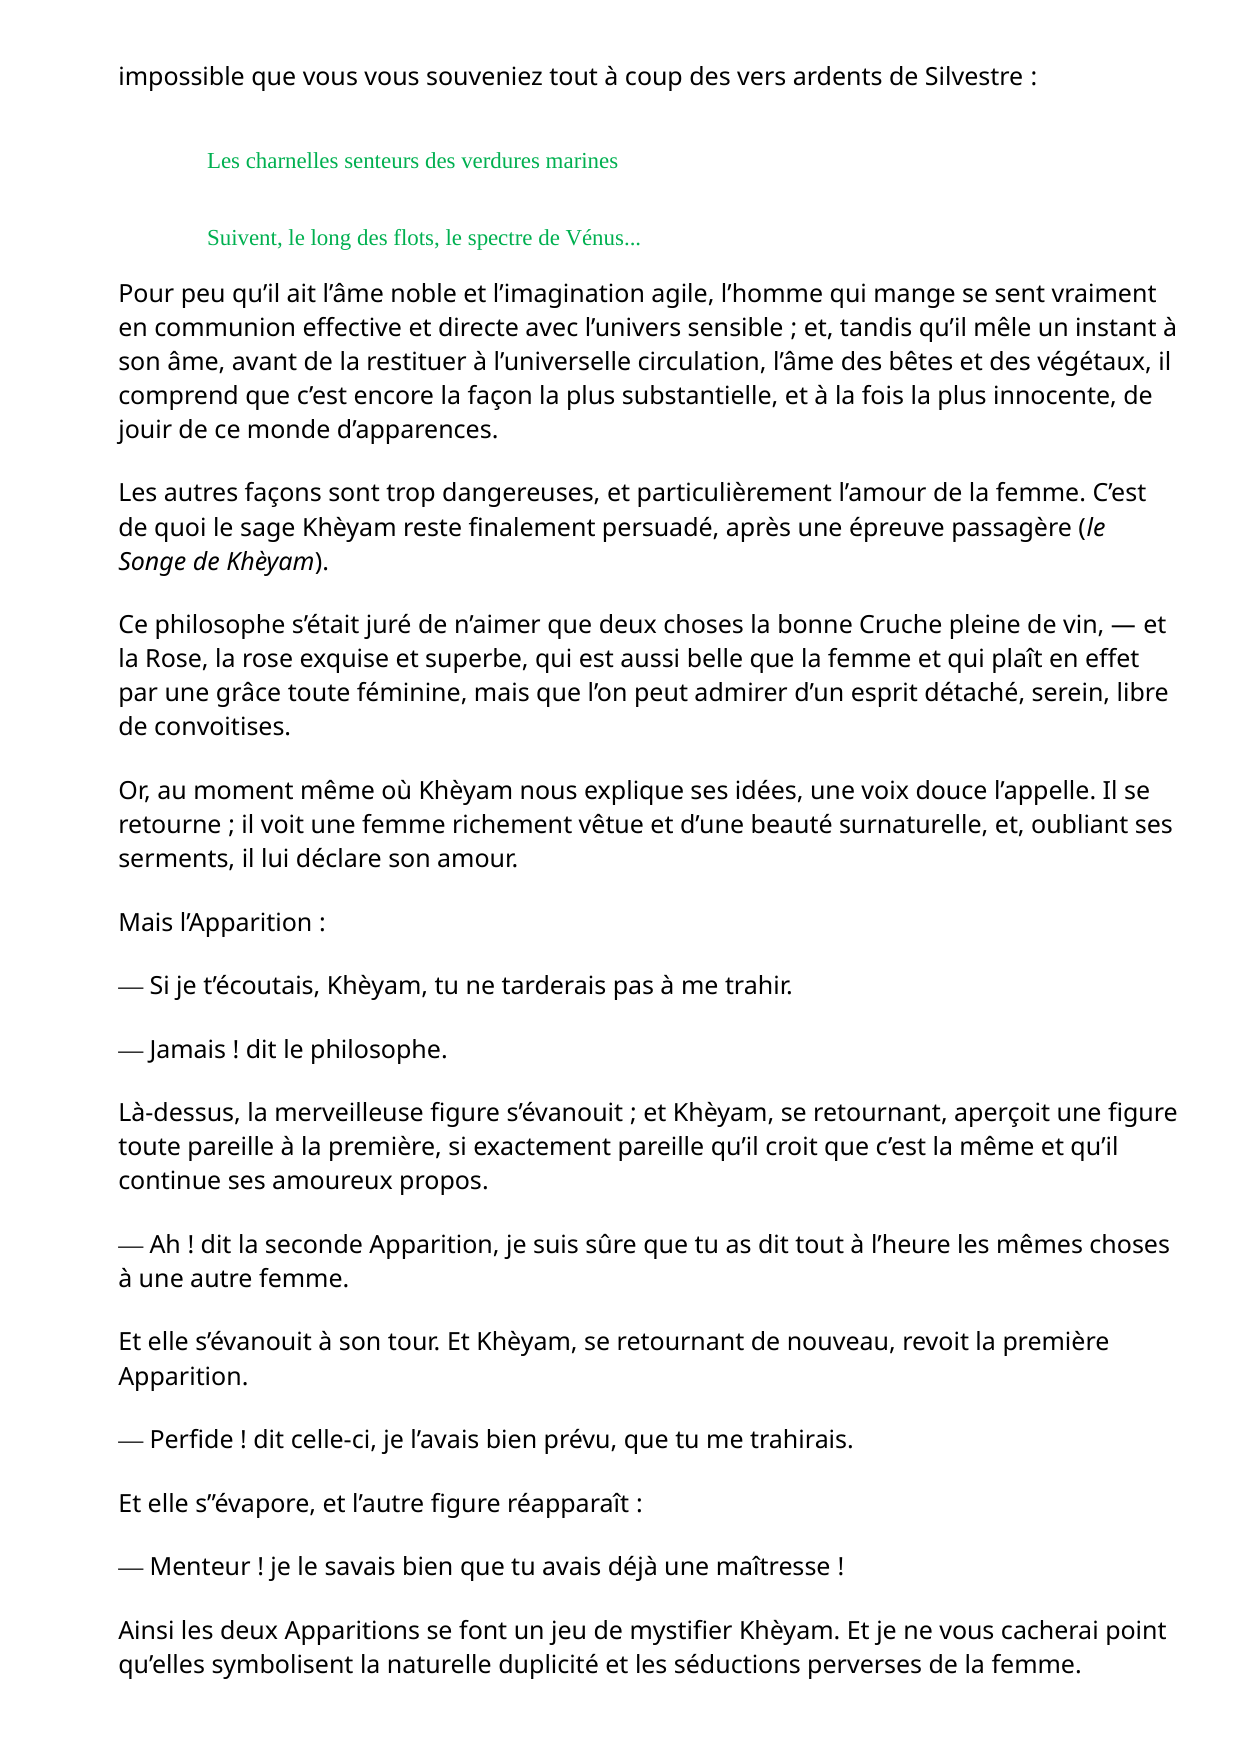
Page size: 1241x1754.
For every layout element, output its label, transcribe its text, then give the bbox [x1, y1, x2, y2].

text — Ah ! dit la seconde Apparition, je suis sûre que tu as dit tout à l’heure les mêmes choses à une autre femme. [118, 1226, 1181, 1294]
text Ce philosophe s’était juré de n’aimer que deux choses la bonne Cruche pleine de vin, — et la Rose, la rose exquise et superbe, qui est aussi belle que la femme et qui plaît en effet par une grâce toute féminine, mais que l’on peut admirer d’un esprit détaché, serein, libre de convoitises. [118, 607, 1181, 743]
text Les autres façons sont trop dangereuses, et particulièrement l’amour de la femme. C’est de quoi le sage Khèyam reste finalement persuadé, après une épreuve passagère (le Songe de Khèyam). [118, 475, 1181, 577]
text — Perfide ! dit celle-ci, je l’avais bien prévu, que tu me trahirais. [118, 1422, 1181, 1456]
text — Si je t’écoutais, Khèyam, tu ne tarderais pas à me trahir. [118, 968, 1181, 1002]
text Pour peu qu’il ait l’âme noble et l’imagination agile, l’homme qui mange se sent vraiment en communion effective et directe avec l’univers sensible ; et, tandis qu’il mêle un instant à son âme, avant de la restituer à l’universelle circulation, l’âme des bêtes et des végétaux, il comprend que c’est encore la façon la plus substantielle, et à la fois la plus innocente, de jouir de ce monde d’apparences. [118, 275, 1181, 446]
text Les charnelles senteurs des verdures marines [207, 148, 1181, 174]
text Or, au moment même où Khèyam nous explique ses idées, une voix douce l’appelle. Il se retourne ; il voit une femme richement vêtue et d’une beauté surnaturelle, et, oubliant ses serments, il lui déclare son amour. [118, 772, 1181, 875]
text — Menteur ! je le savais bien que tu avais déjà une maîtresse ! [118, 1549, 1181, 1583]
text Là-dessus, la merveilleuse figure s’évanouit ; et Khèyam, se retournant, aperçoit une figure toute pareille à la première, si exactement pareille qu’il croit que c’est la même et qu’il continue ses amoureux propos. [118, 1095, 1181, 1197]
text — Jamais ! dit le philosophe. [118, 1031, 1181, 1065]
text impossible que vous vous souveniez tout à coup des vers ardents de Silvestre : [118, 59, 1181, 93]
text Mais l’Apparition : [118, 904, 1181, 938]
text Ainsi les deux Apparitions se font un jeu de mystifier Khèyam. Et je ne vous cacherai point qu’elles symbolisent la naturelle duplicité et les séductions perverses de la femme. [118, 1612, 1181, 1680]
text Et elle s”évapore, et l’autre figure réapparaît : [118, 1485, 1181, 1519]
text Et elle s’évanouit à son tour. Et Khèyam, se retournant de nouveau, revoit la première Apparition. [118, 1324, 1181, 1392]
text Suivent, le long des flots, le spectre de Vénus... [207, 224, 1181, 250]
